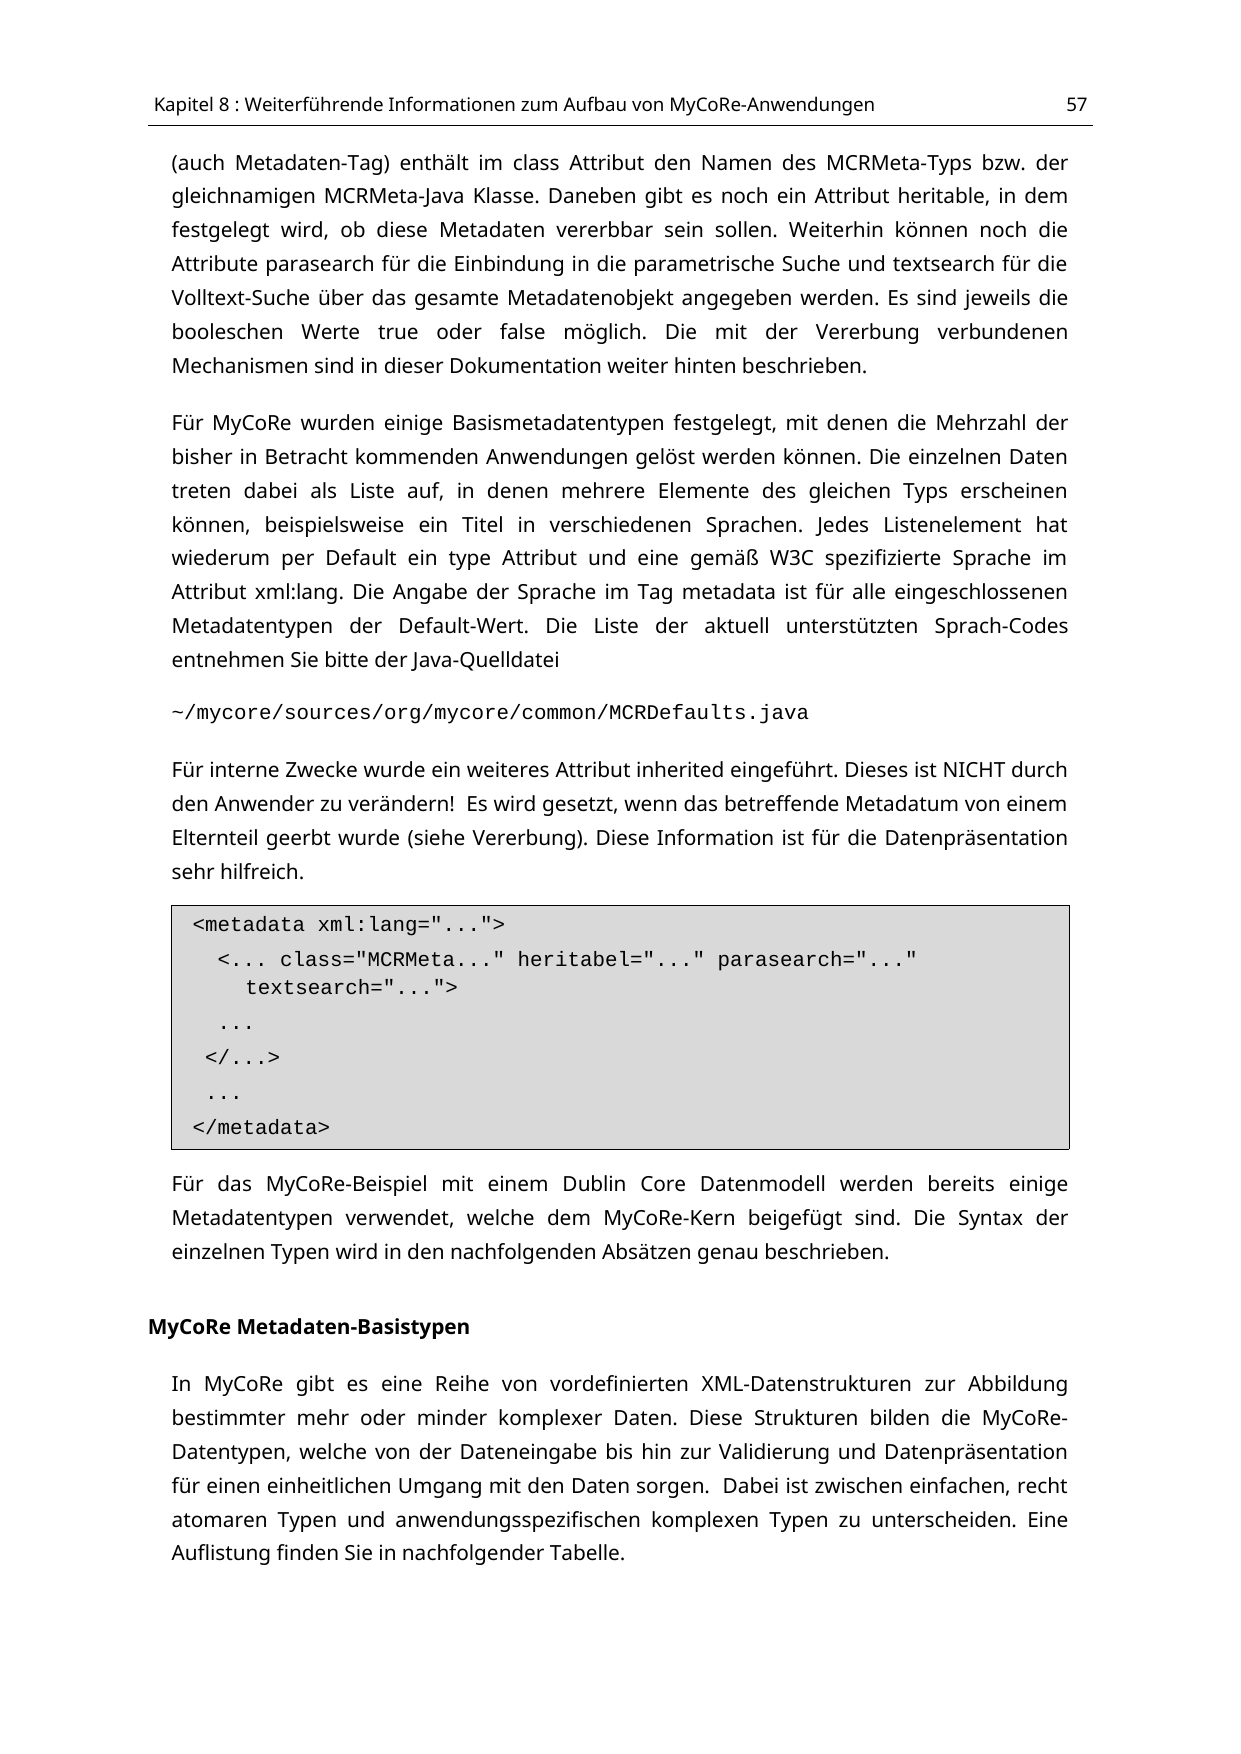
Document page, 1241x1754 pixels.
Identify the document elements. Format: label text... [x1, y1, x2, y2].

text Für interne Zwecke wurde ein weiteres Attribut inherited eingeführt. Dieses ist NICHT durch den Anwender zu verändern! Es wird gesetzt, wenn das betreffende Metadatum von einem Elternteil geerbt wurde (siehe Vererbung). Diese Information ist für die Datenpräsentation sehr hilfreich. [171, 755, 1069, 885]
text In MyCoRe gibt es eine Reihe von vordefinierten XML-Datenstrukturen zur Abbildung bestimmter mehr oder minder komplexer Daten. Diese Strukturen bilden die MyCoRe-Datentypen, welche von der Dateneingabe bis hin zur Validierung und Datenpräsentation für einen einheitlichen Umgang mit den Daten sorgen. Dabei ist zwischen einfachen, recht atomaren Typen und anwendungsspezifischen komplexen Typen zu unterscheiden. Eine Auflistung finden Sie in nachfolgender Tabelle. [171, 1369, 1069, 1567]
text </...> [172, 1038, 1069, 1070]
text <... class="MCRMeta..." heritabel="..." parasearch="..." textsearch="..."> [172, 940, 1069, 1000]
text ... [172, 1003, 1069, 1035]
text </metadata> [172, 1108, 1069, 1149]
text Für MyCoRe wurden einige Basismetadatentypen festgelegt, mit denen die Mehrzahl der bisher in Betracht kommenden Anwendungen gelöst werden können. Die einzelnen Daten treten dabei als Liste auf, in denen mehrere Elemente des gleichen Typs erscheinen können, beispielsweise ein Titel in verschiedenen Sprachen. Jedes Listenelement hat wiederum per Default ein type Attribut und eine gemäß W3C spezifizierte Sprache im Attribut xml:lang. Die Angabe der Sprache im Tag metadata ist für alle eingeschlossenen Metadatentypen der Default-Wert. Die Liste der aktuell unterstützten Sprach-Codes entnehmen Sie bitte der Java-Quelldatei [171, 408, 1069, 673]
subtitle MyCoRe Metadaten-Basistypen [148, 1312, 1092, 1340]
text <metadata xml:lang="..."> [172, 906, 1069, 937]
text ... [172, 1073, 1069, 1105]
text (auch Metadaten-Tag) enthält im class Attribut den Namen des MCRMeta-Typs bzw. der gleichnamigen MCRMeta-Java Klasse. Daneben gibt es noch ein Attribut heritable, in dem festgelegt wird, ob diese Metadaten vererbbar sein sollen. Weiterhin können noch die Attribute parasearch für die Einbindung in die parametrische Suche und textsearch für die Volltext-Suche über das gesamte Metadatenobjekt angegeben werden. Es sind jeweils die booleschen Werte true oder false möglich. Die mit der Vererbung verbundenen Mechanismen sind in dieser Dokumentation weiter hinten beschrieben. [171, 148, 1069, 379]
text ~/mycore/sources/org/mycore/common/MCRDefaults.java [171, 702, 1069, 726]
text Für das MyCoRe-Beispiel mit einem Dublin Core Datenmodell werden bereits einige Metadatentypen verwendet, welche dem MyCoRe-Kern beigefügt sind. Die Syntax der einzelnen Typen wird in den nachfolgenden Absätzen genau beschrieben. [171, 1169, 1069, 1265]
